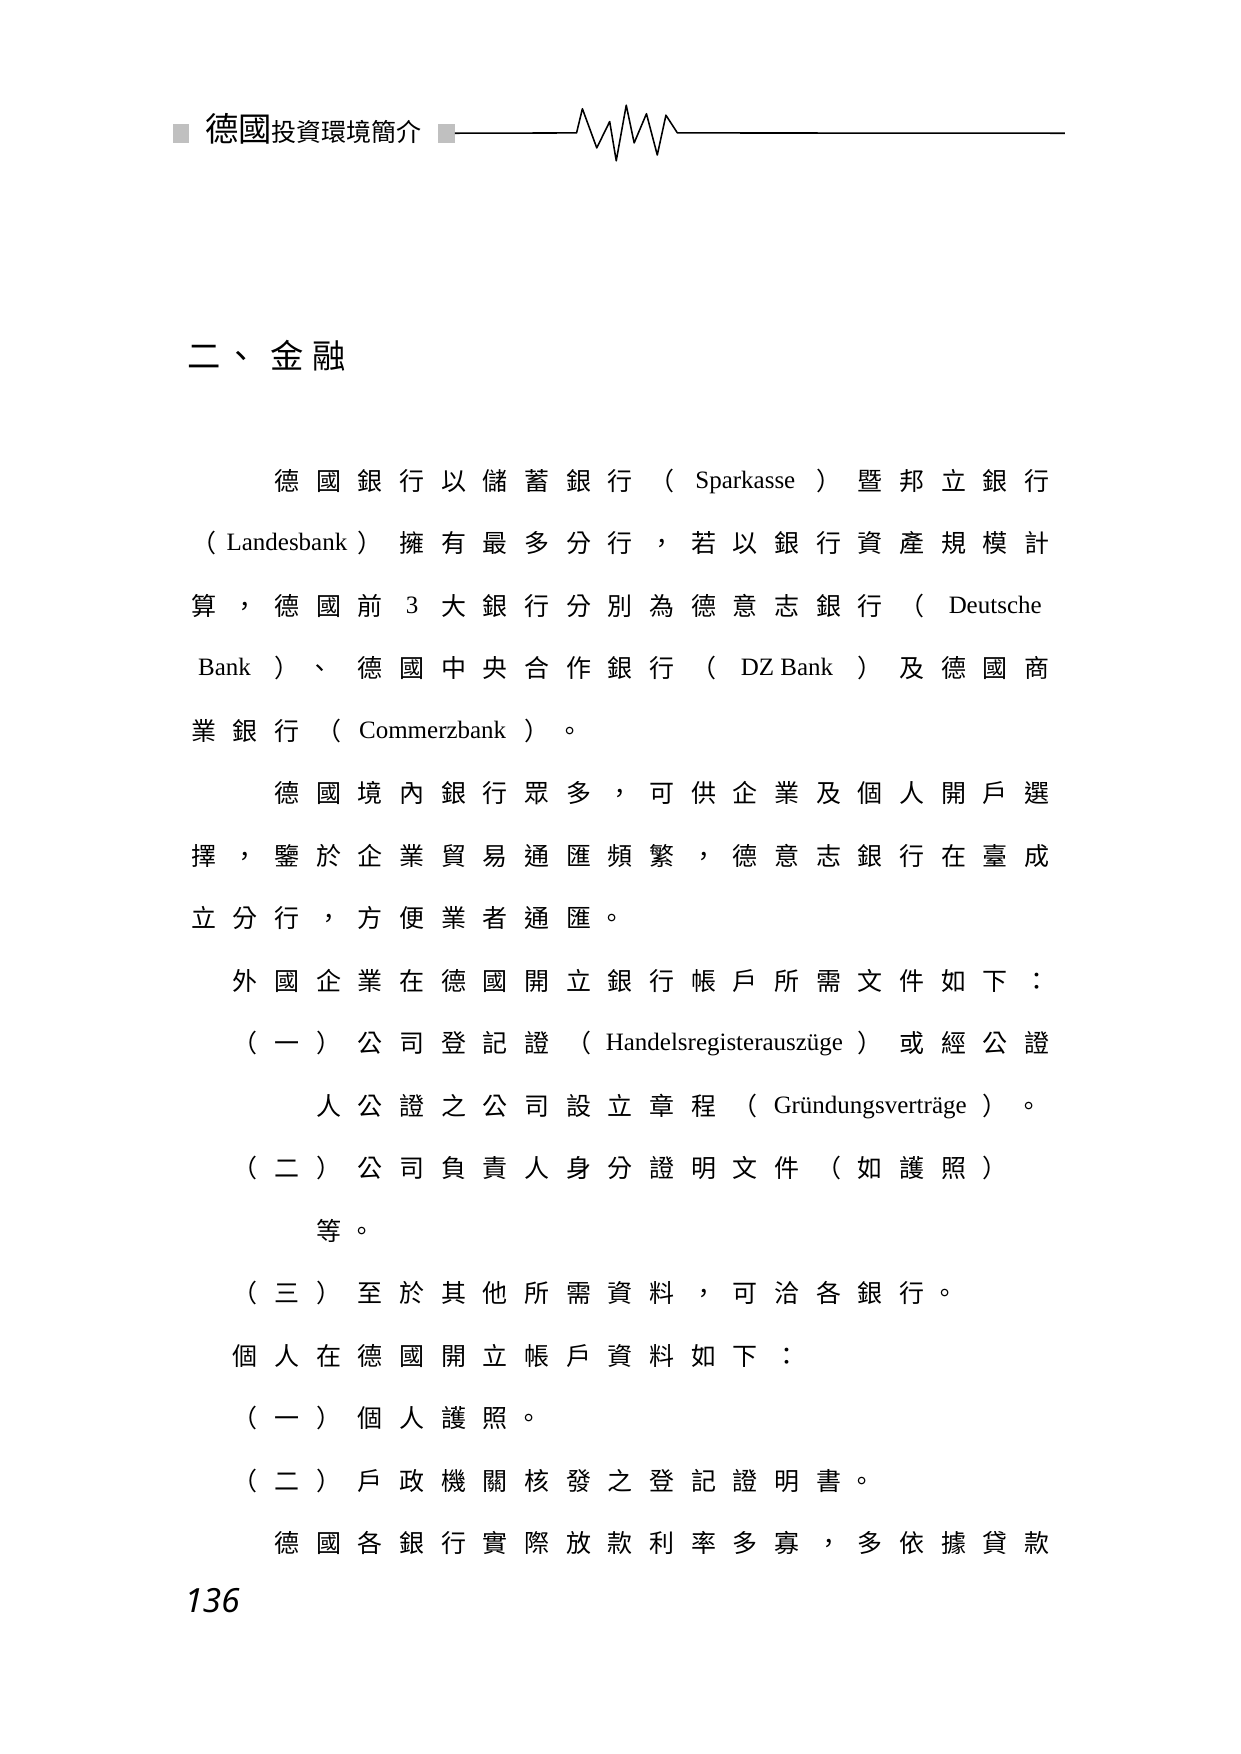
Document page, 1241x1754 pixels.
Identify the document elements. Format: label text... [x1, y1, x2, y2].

text 德國各銀行實際放款利率多寡，多依據貸款 [183, 1500, 1058, 1563]
text 德國銀行以儲蓄銀行（Sparkasse）暨邦立銀行（Landesbank）擁有最多分行，若以銀行資產規模計算，德國前3大銀行分別為德意志銀行（Deutsche Bank）、德國中央合作銀行（DZ Bank）及德國商業銀行（Commerzbank）。 [183, 438, 1058, 750]
text （一）公司登記證（Handelsregisterauszüge）或經公證人公證之公司設立章程（Gründungsverträge）。 [207, 1000, 1058, 1125]
text （三）至於其他所需資料，可洽各銀行。 [207, 1250, 1058, 1313]
text 二、金融 [183, 313, 1058, 375]
text 個人在德國開立帳戶資料如下： [207, 1313, 1058, 1375]
text （二）公司負責人身分證明文件（如護照）等。 [207, 1125, 1058, 1250]
text （二）戶政機關核發之登記證明書。 [207, 1438, 1058, 1500]
text 外國企業在德國開立銀行帳戶所需文件如下： [207, 938, 1058, 1000]
text 德國境內銀行眾多，可供企業及個人開戶選擇，鑒於企業貿易通匯頻繁，德意志銀行在臺成立分行，方便業者通匯。 [183, 750, 1058, 938]
text （一）個人護照。 [207, 1375, 1058, 1438]
